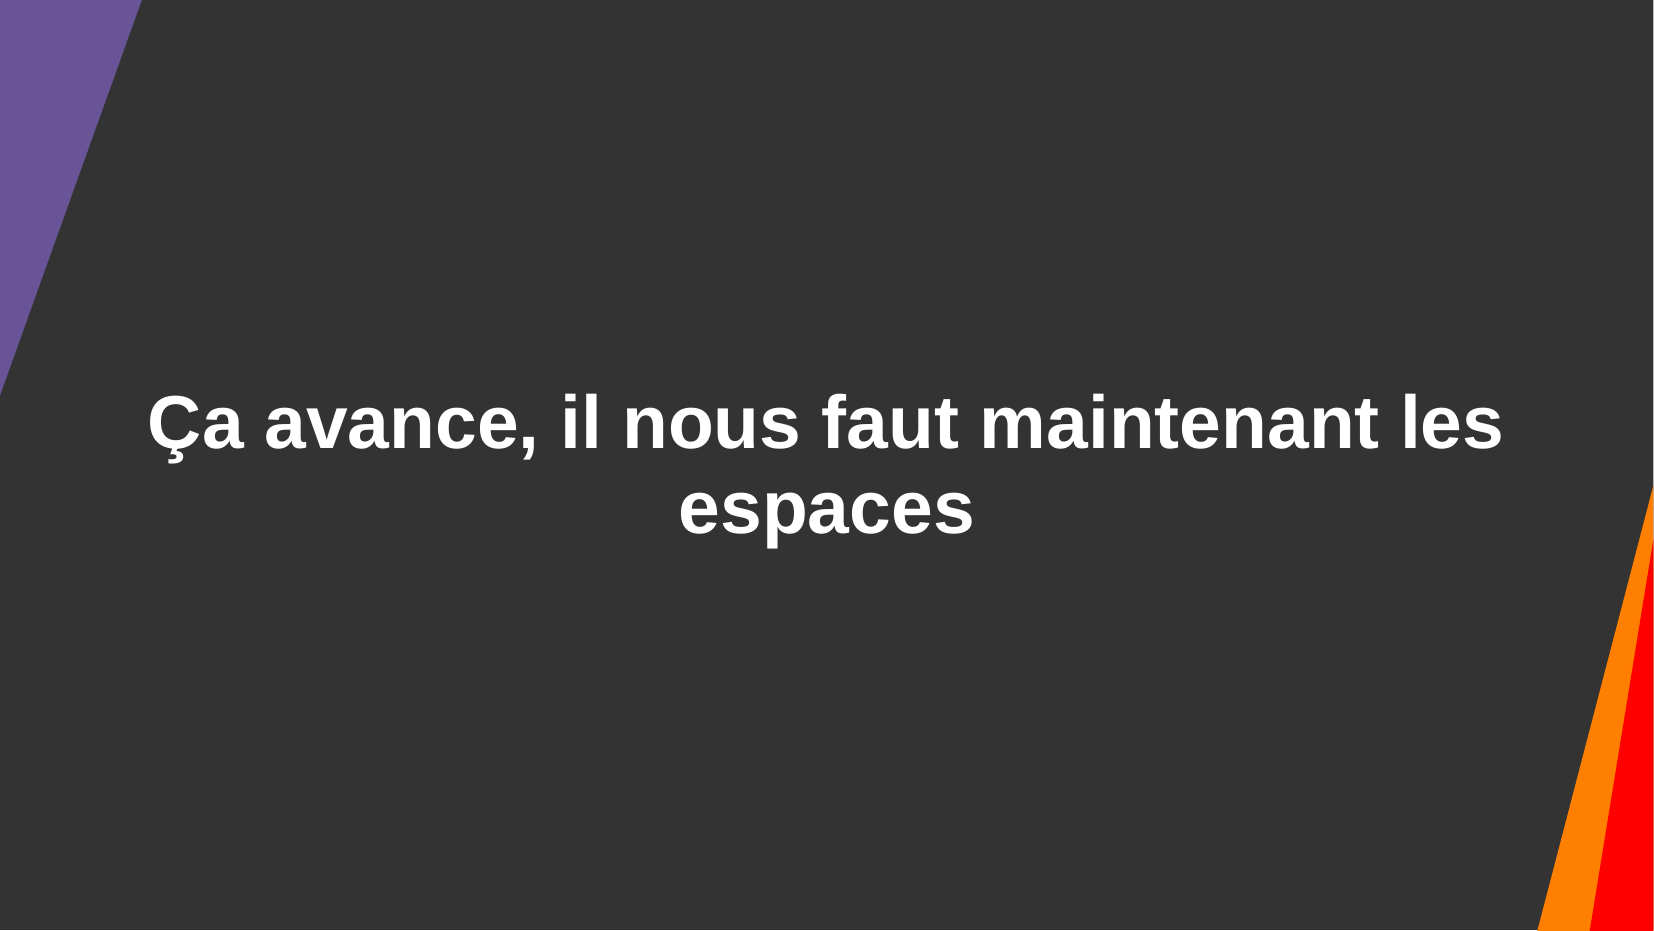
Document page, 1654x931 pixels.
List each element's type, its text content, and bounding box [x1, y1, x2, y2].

text_box [0, 0, 142, 396]
text_box [1537, 483, 1654, 931]
title Ça avance, il nous faut maintenant les espaces [31, 381, 1622, 550]
